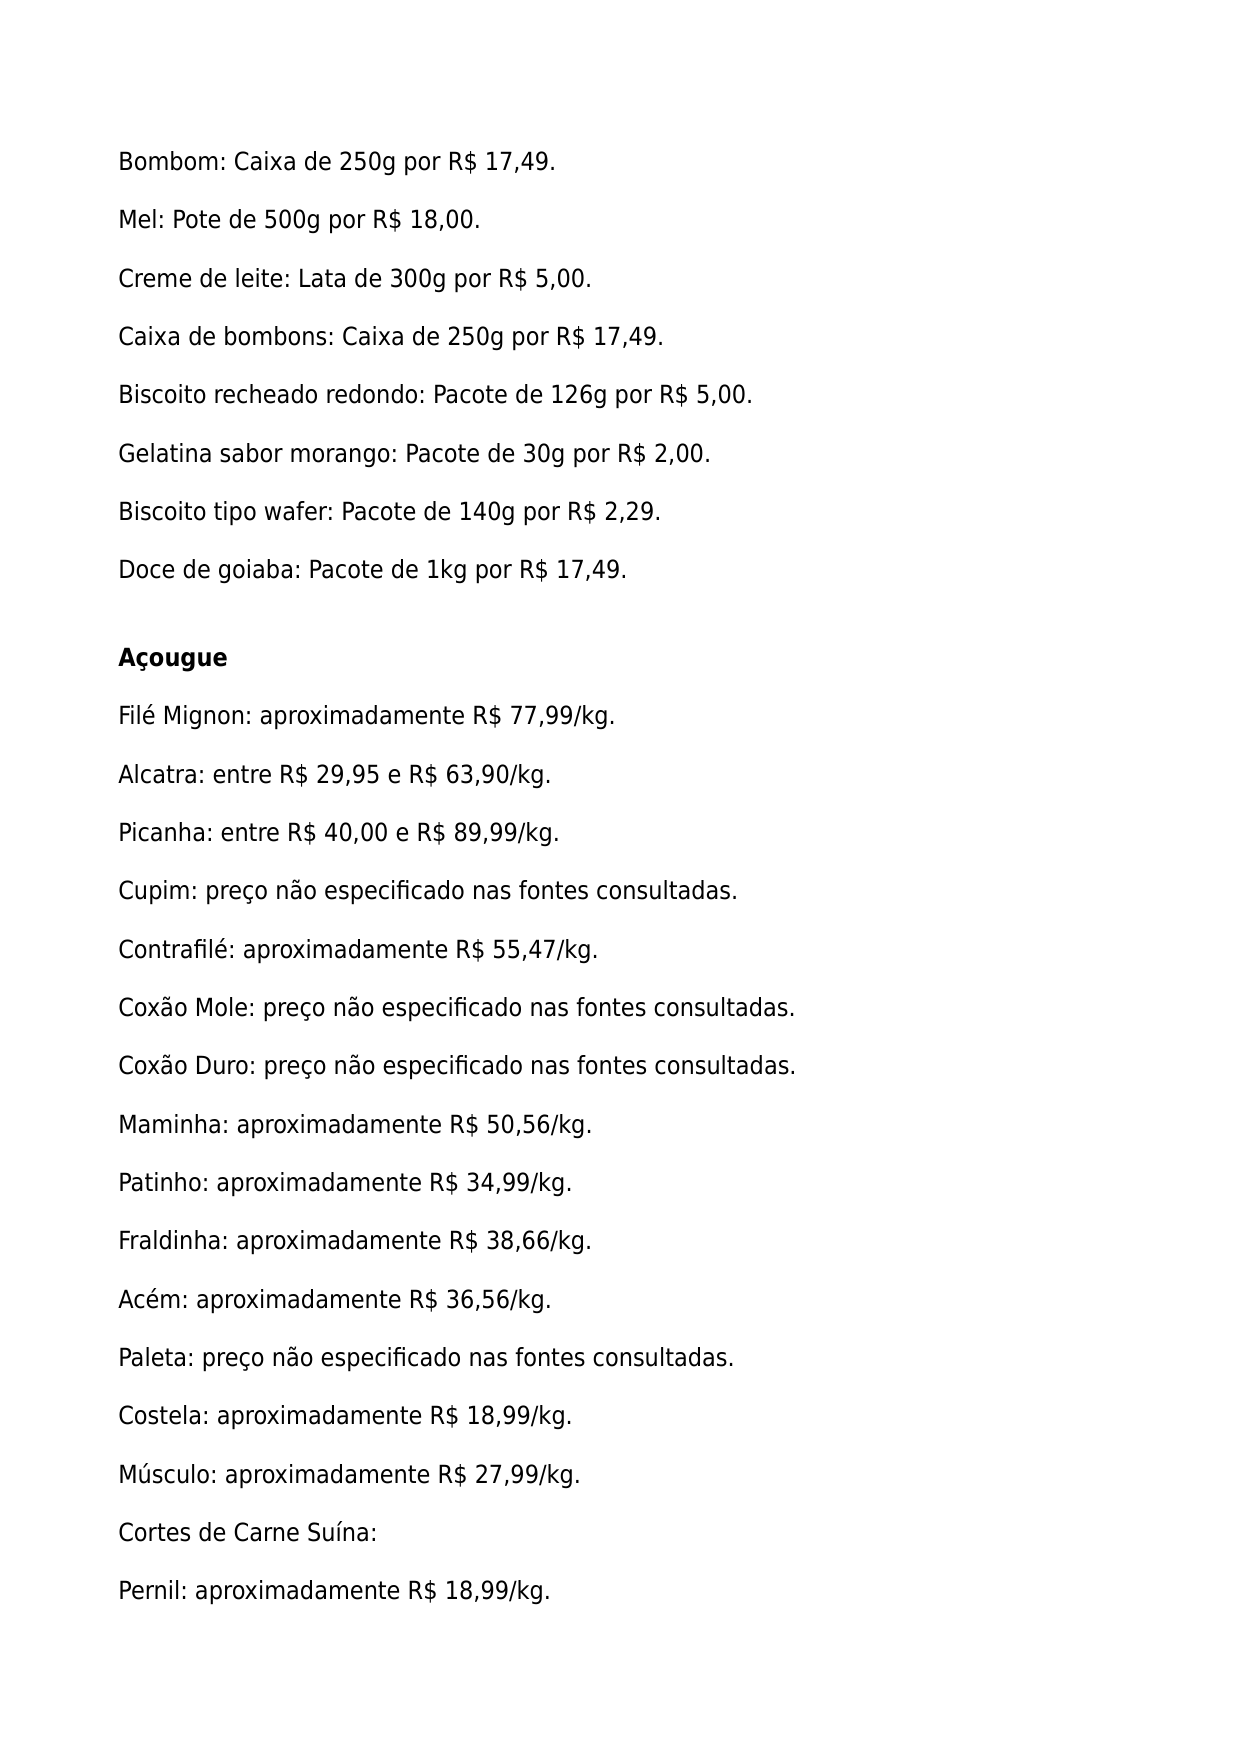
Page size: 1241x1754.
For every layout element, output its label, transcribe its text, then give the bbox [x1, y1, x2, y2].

text Filé Mignon: aproximadamente R$ 77,99/kg. Alcatra: entre R$ 29,95 e R$ 63,90/kg. Picanha: entre R$ 40,00 e R$ 89,99/kg. Cupim: preço não especificado nas fontes consultadas. Contrafilé: aproximadamente R$ 55,47/kg. Coxão Mole: preço não especificado nas fontes consultadas. Coxão Duro: preço não especificado nas fontes consultadas. Maminha: aproximadamente R$ 50,56/kg. Patinho: aproximadamente R$ 34,99/kg. Fraldinha: aproximadamente R$ 38,66/kg. Acém: aproximadamente R$ 36,56/kg. Paleta: preço não especificado nas fontes consultadas. Costela: aproximadamente R$ 18,99/kg. Músculo: aproximadamente R$ 27,99/kg. Cortes de Carne Suína: Pernil: aproximadamente R$ 18,99/kg. [118, 701, 1122, 1635]
text Açougue [118, 643, 1122, 672]
text Bombom: Caixa de 250g por R$ 17,49. Mel: Pote de 500g por R$ 18,00. Creme de leite: Lata de 300g por R$ 5,00. Caixa de bombons: Caixa de 250g por R$ 17,49. Biscoito recheado redondo: Pacote de 126g por R$ 5,00. Gelatina sabor morango: Pacote de 30g por R$ 2,00. Biscoito tipo wafer: Pacote de 140g por R$ 2,29. Doce de goiaba: Pacote de 1kg por R$ 17,49. [118, 118, 1122, 585]
